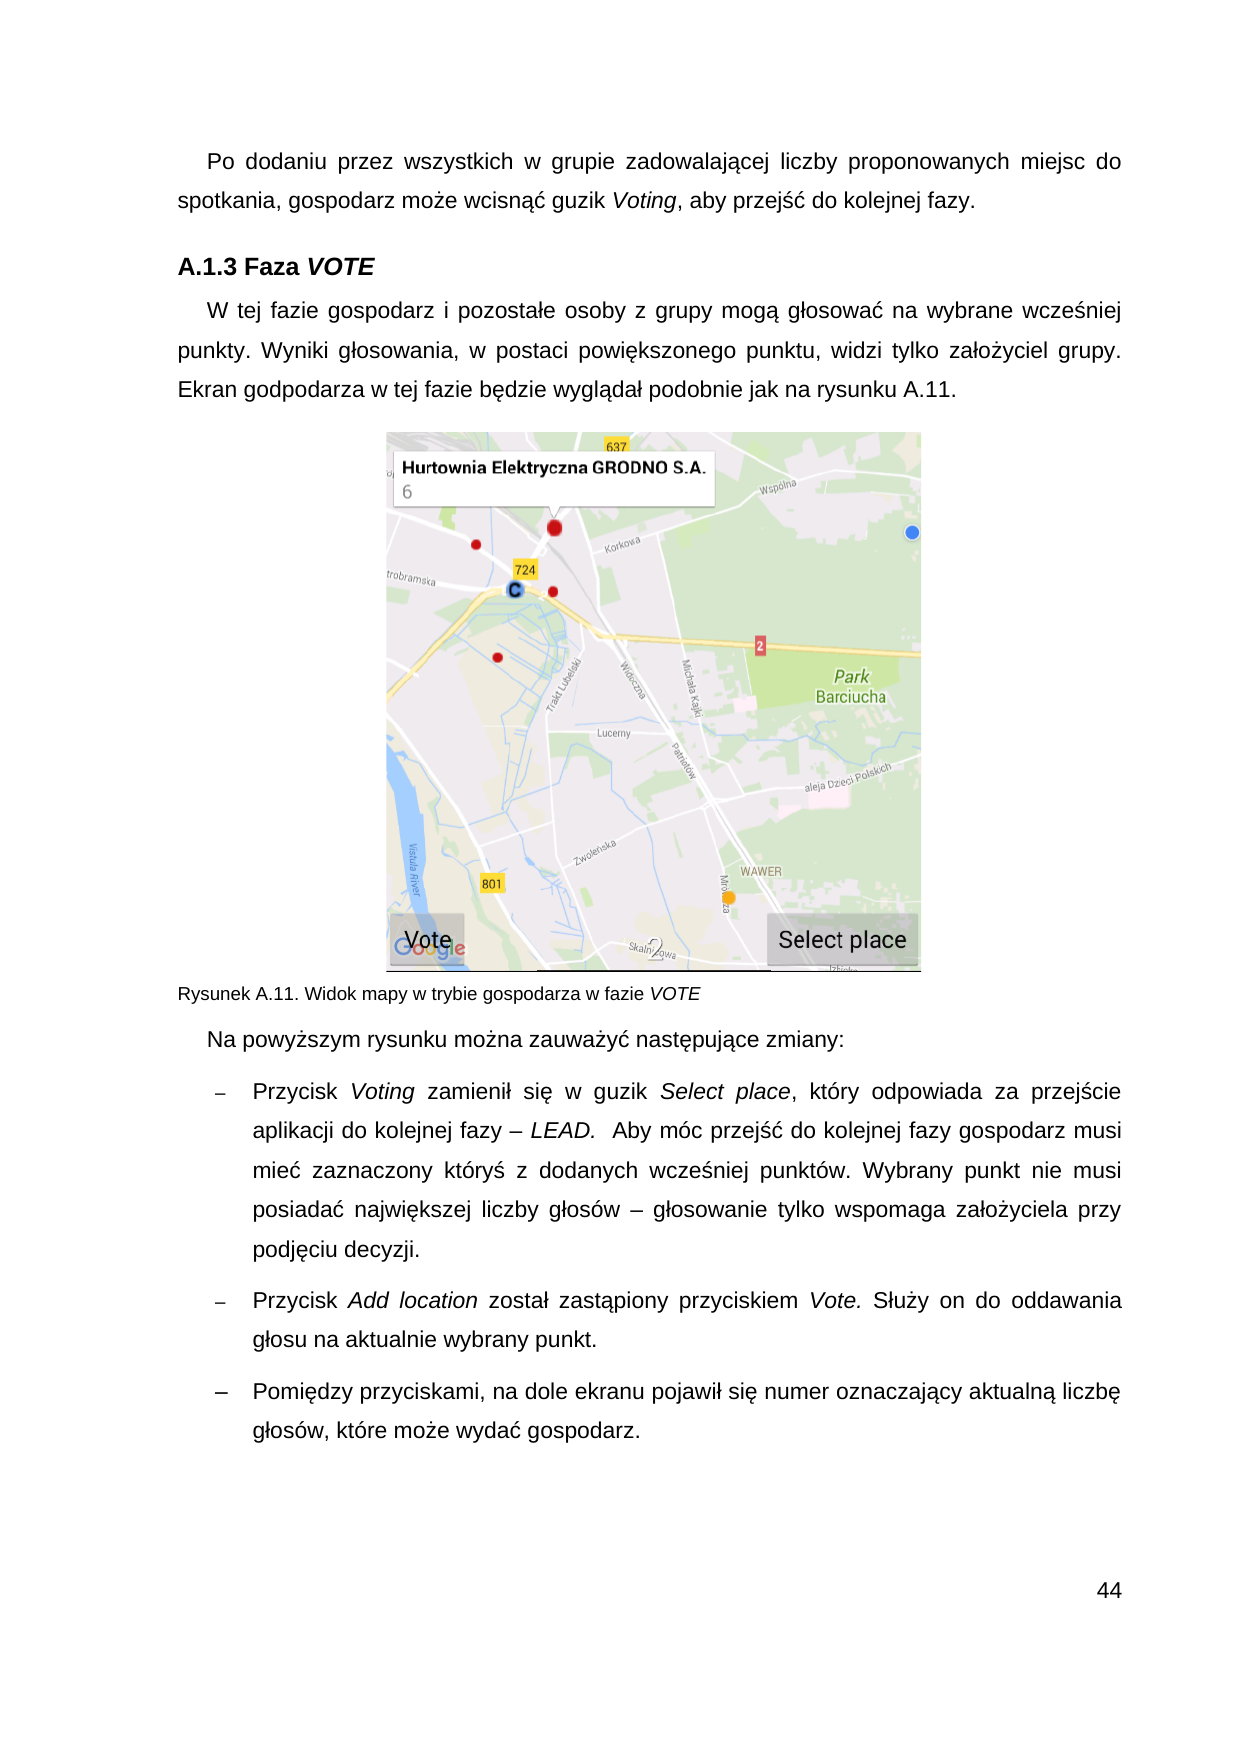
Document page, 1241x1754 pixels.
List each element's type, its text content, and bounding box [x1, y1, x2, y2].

list Przycisk Voting zamienił się w guzik Select place, który odpowiada za przejście aplikacji do kolejnej fazy – LEAD. Aby móc przejść do kolejnej fazy gospodarz musi mieć zaznaczony któryś z dodanych wcześniej punktów. Wybrany punkt nie musi posiadać największej liczby głosów – głosowanie tylko wspomaga założyciela przy podjęciu decyzji. [215, 1078, 1122, 1262]
text Na powyższym rysunku można zauważyć następujące zmiany: [177, 1026, 1122, 1053]
list Pomiędzy przyciskami, na dole ekranu pojawił się numer oznaczający aktualną liczbę głosów, które może wydać gospodarz. [215, 1378, 1122, 1443]
text W tej fazie gospodarz i pozostałe osoby z grupy mogą głosować na wybrane wcześniej punkty. Wyniki głosowania, w postaci powiększonego punktu, widzi tylko założyciel grupy. Ekran godpodarza w tej fazie będzie wyglądał podobnie jak na rysunku A.11. [177, 297, 1122, 402]
list Przycisk Add location został zastąpiony przyciskiem Vote. Służy on do oddawania głosu na aktualnie wybrany punkt. [215, 1287, 1122, 1353]
subtitle A.1.3 Faza VOTE [177, 252, 1122, 280]
text Rysunek A.11. Widok mapy w trybie gospodarza w fazie VOTE [177, 972, 1122, 1004]
picture [386, 432, 922, 972]
text Po dodaniu przez wszystkich w grupie zadowalającej liczby proponowanych miejsc do spotkania, gospodarz może wcisnąć guzik Voting, aby przejść do kolejnej fazy. [177, 148, 1122, 213]
